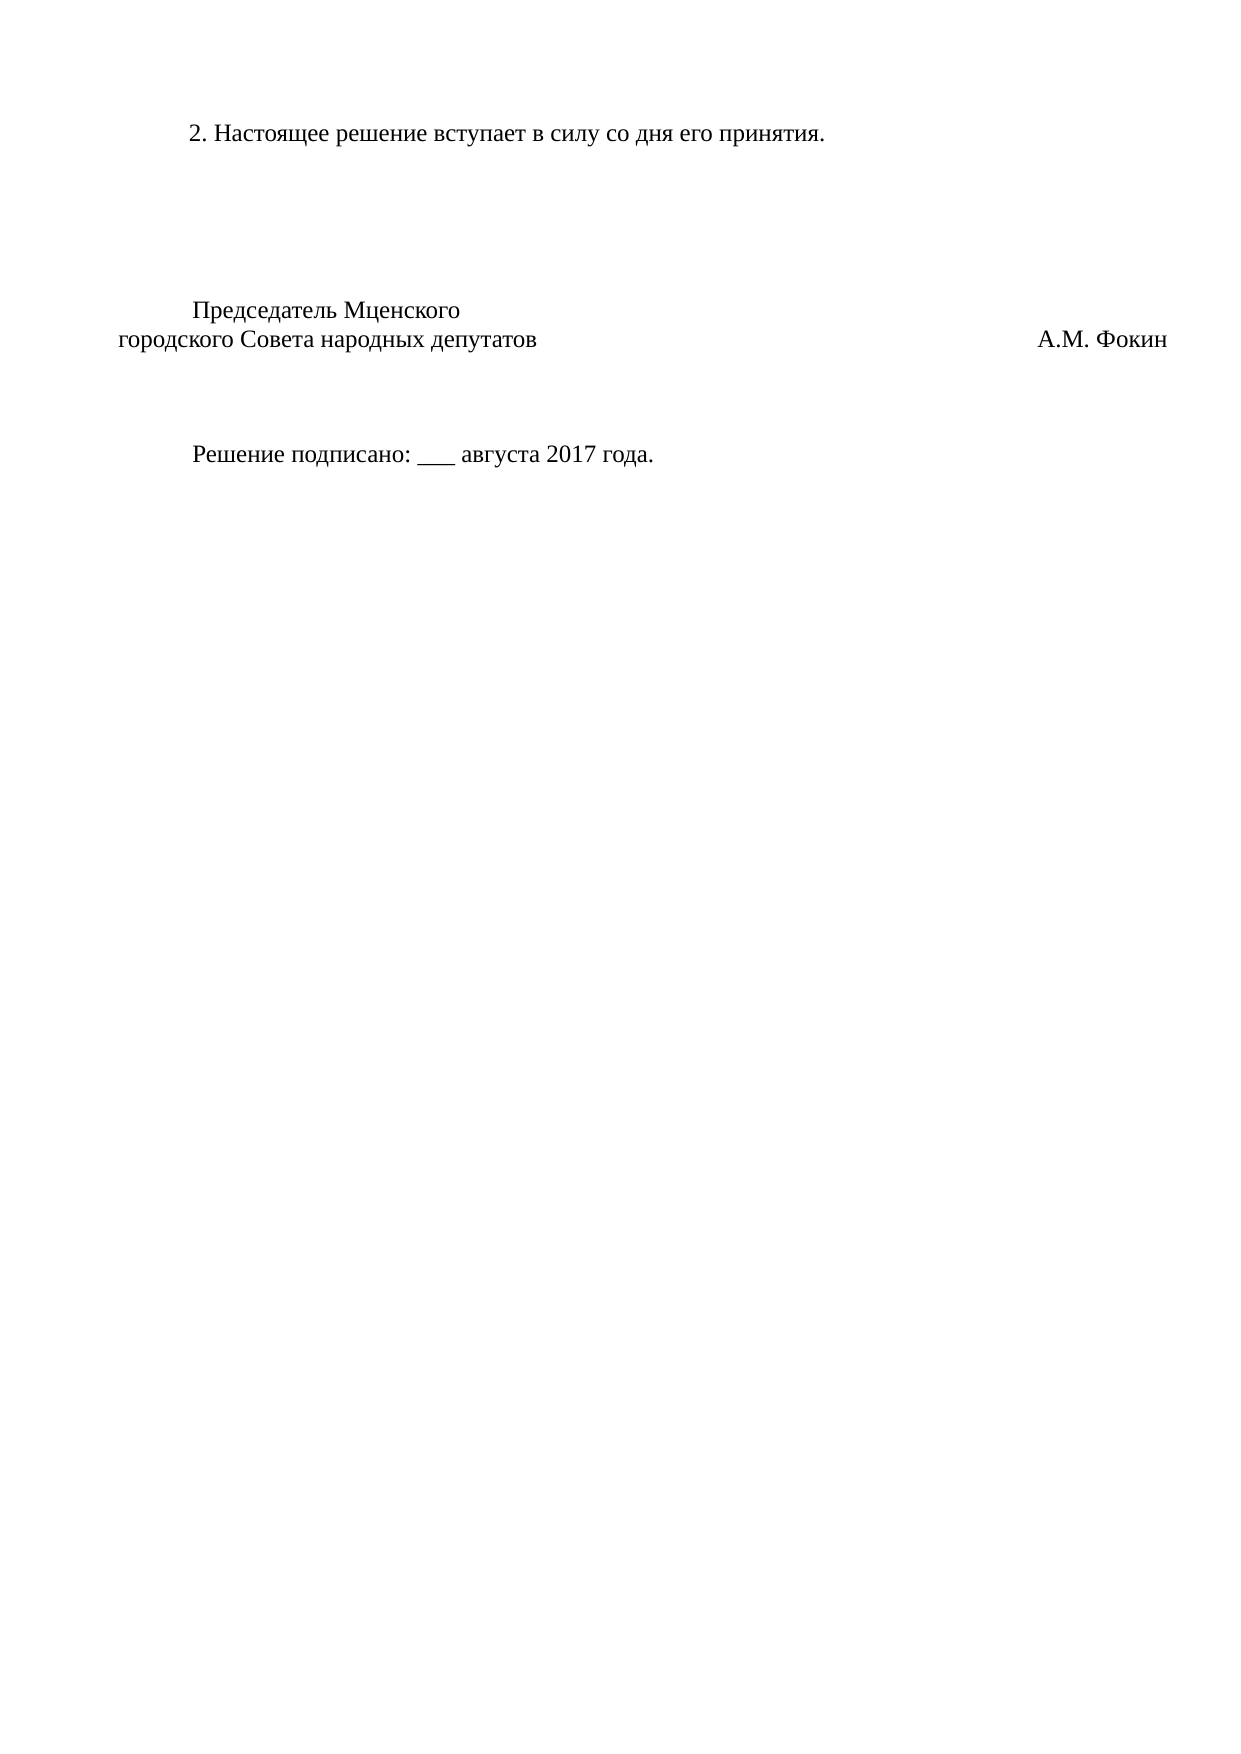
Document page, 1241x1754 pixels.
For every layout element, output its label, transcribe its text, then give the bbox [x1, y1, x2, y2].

text Председатель Мценского [118, 295, 1181, 324]
text 2. Настоящее решение вступает в силу со дня его принятия. [118, 118, 1181, 147]
text Решение подписано: ___ августа 2017 года. [118, 439, 1181, 468]
text городского Совета народных депутатов А.М. Фокин [118, 324, 1181, 353]
